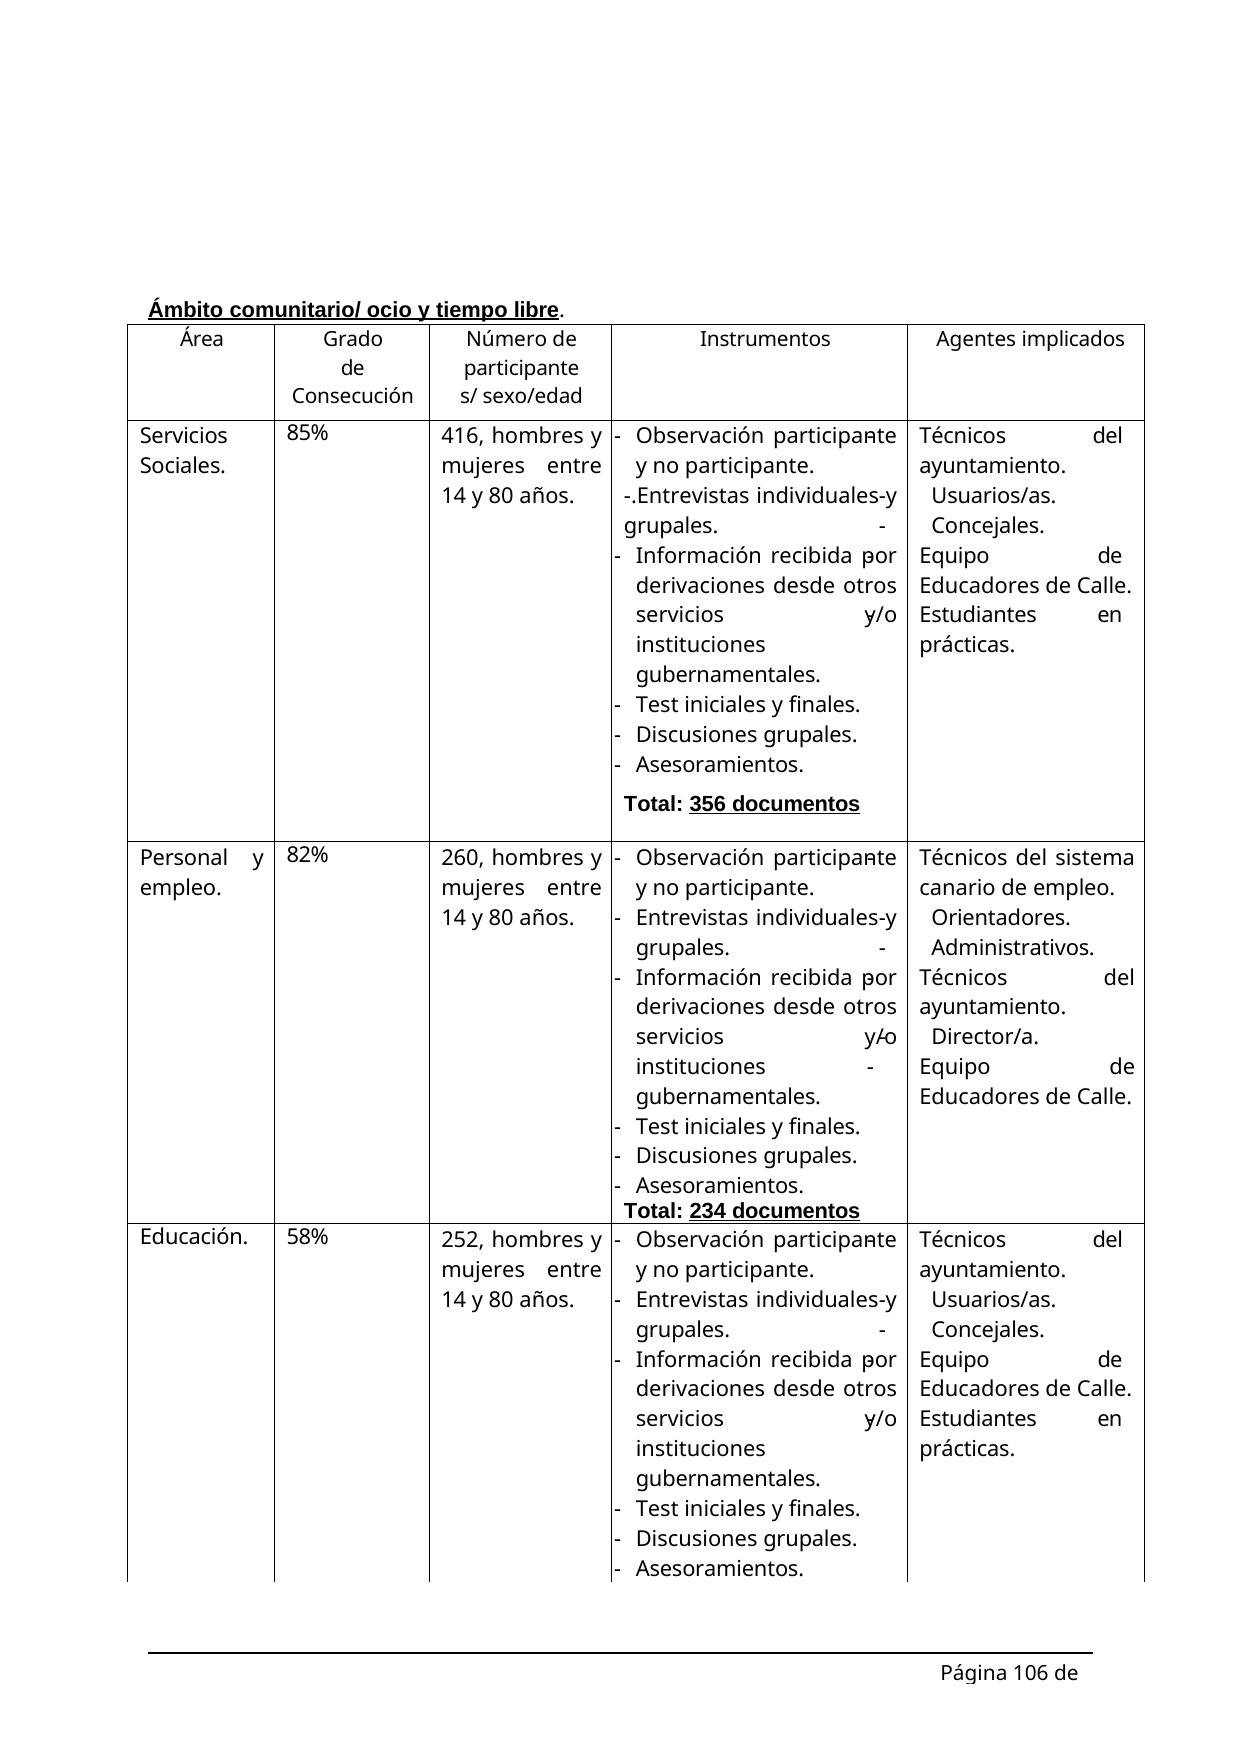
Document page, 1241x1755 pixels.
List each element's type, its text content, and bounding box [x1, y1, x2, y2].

table_cell 85% [275, 421, 429, 778]
table_cell Técnicos del ayuntamiento. Usuarios/as. Concejales. Equipo de Educadores de Calle. Estudiantes en prácticas. [908, 421, 1144, 778]
table_cell Técnicos del ayuntamiento. Usuarios/as. Concejales. Equipo de Educadores de Calle. Estudiantes en prácticas. [908, 1224, 1144, 1582]
table_cell [128, 779, 274, 841]
table_header Instrumentos [612, 325, 907, 419]
table_cell Observación participante y no participante. Entrevistas individuales y grupales. Información recibida por derivaciones desde otros servicios y/o instituciones gubernamentales. Test iniciales y finales. Discusiones grupales. Asesoramientos. Total: 234 documentos [612, 842, 907, 1223]
table_cell Personal y empleo. [128, 842, 274, 1223]
table_cell 58% [275, 1224, 429, 1582]
table_header Grado de Consecución [275, 325, 429, 419]
table_cell Educación. [128, 1224, 274, 1582]
table_cell Total: 356 documentos [612, 779, 907, 841]
table_cell 260, hombres y mujeres entre 14 y 80 años. [430, 842, 611, 1223]
table_cell 416, hombres y mujeres entre 14 y 80 años. [430, 421, 611, 778]
table_cell 82% [275, 842, 429, 1223]
table_cell [275, 779, 429, 841]
table_cell Observación participante y no participante. -.Entrevistas individuales y grupales. Información recibida por derivaciones desde otros servicios y/o instituciones gubernamentales. Test iniciales y finales. Discusiones grupales. Asesoramientos. [612, 421, 907, 778]
table_cell Servicios Sociales. [128, 421, 274, 778]
text Ámbito comunitario/ ocio y tiempo libre. [148, 294, 1152, 323]
table_cell 252, hombres y mujeres entre 14 y 80 años. [430, 1224, 611, 1582]
table_header Área [128, 325, 274, 419]
table_cell [908, 779, 1144, 841]
table_cell Técnicos del sistema canario de empleo. Orientadores. Administrativos. Técnicos del ayuntamiento. Director/a. Equipo de Educadores de Calle. [908, 842, 1144, 1223]
table_header Número de participantes/ sexo/edad [430, 325, 611, 419]
table_cell [430, 779, 611, 841]
table_header Agentes implicados [908, 325, 1144, 419]
table_cell Observación participante y no participante. Entrevistas individuales y grupales. Información recibida por derivaciones desde otros servicios y/o instituciones gubernamentales. Test iniciales y finales. Discusiones grupales. Asesoramientos. [612, 1224, 907, 1582]
